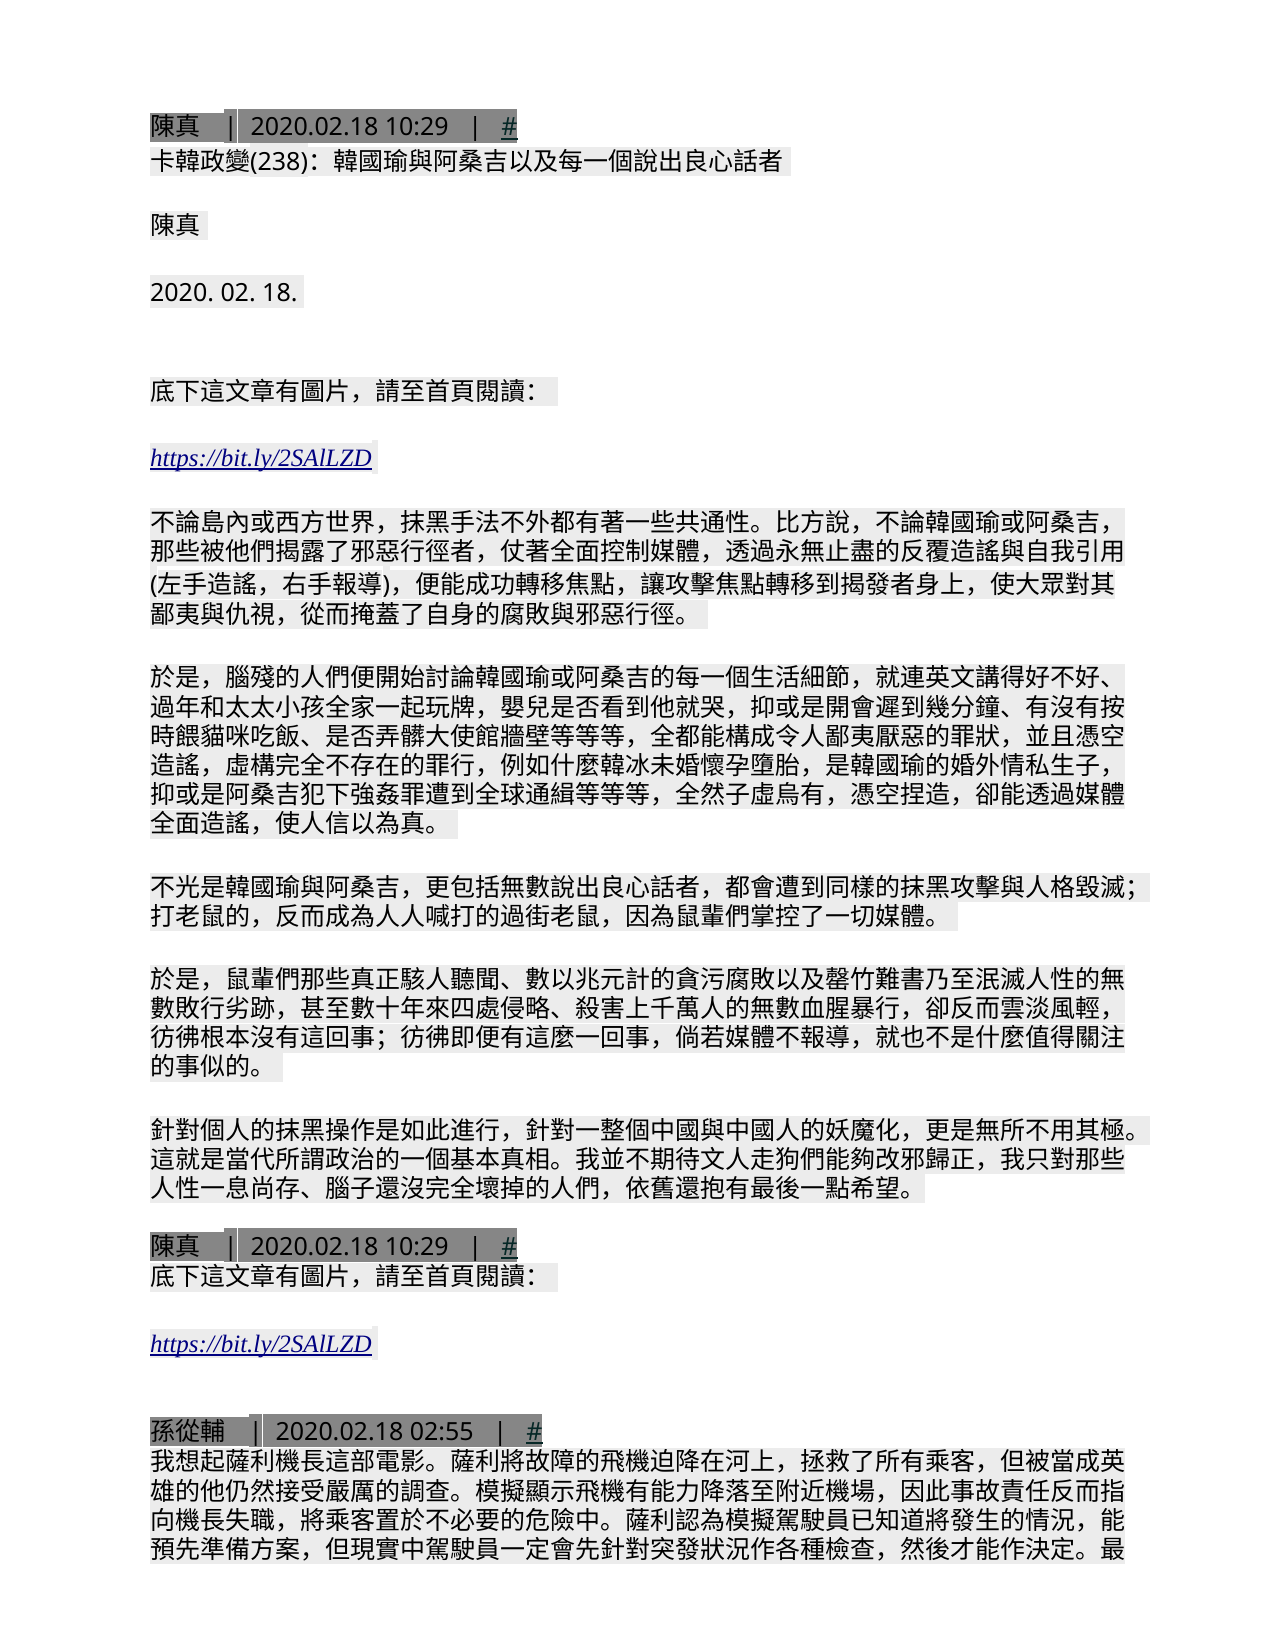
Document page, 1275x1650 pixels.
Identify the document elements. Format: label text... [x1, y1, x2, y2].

text 陳真 | 2020.02.18 10:29 | # [150, 1228, 1125, 1262]
text 孫從輔 | 2020.02.18 02:55 | # [150, 1413, 1125, 1447]
text 卡韓政變(238)：韓國瑜與阿桑吉以及每一個說出良心話者 陳真 2020. 02. 18. 底下這文章有圖片，請至首頁閱讀： https://bit.ly/2SAlLZD 不論島內或西方世界，抹黑手法不外都有著一些共通性。比方說，不論韓國瑜或阿桑吉，那些被他們揭露了邪惡行徑者，仗著全面控制媒體，透過永無止盡的反覆造謠與自我引用(左手造謠，右手報導)，便能成功轉移焦點，讓攻擊焦點轉移到揭發者身上，使大眾對其鄙夷與仇視，從而掩蓋了自身的腐敗與邪惡行徑。 於是，腦殘的人們便開始討論韓國瑜或阿桑吉的每一個生活細節，就連英文講得好不好、過年和太太小孩全家一起玩牌，嬰兒是否看到他就哭，抑或是開會遲到幾分鐘、有沒有按時餵貓咪吃飯、是否弄髒大使館牆壁等等等，全都能構成令人鄙夷厭惡的罪狀，並且憑空造謠，虛構完全不存在的罪行，例如什麼韓冰未婚懷孕墮胎，是韓國瑜的婚外情私生子，抑或是阿桑吉犯下強姦罪遭到全球通緝等等等，全然子虛烏有，憑空捏造，卻能透過媒體全面造謠，使人信以為真。 不光是韓國瑜與阿桑吉，更包括無數說出良心話者，都會遭到同樣的抹黑攻擊與人格毀滅；打老鼠的，反而成為人人喊打的過街老鼠，因為鼠輩們掌控了一切媒體。 於是，鼠輩們那些真正駭人聽聞、數以兆元計的貪污腐敗以及罄竹難書乃至泯滅人性的無數敗行劣跡，甚至數十年來四處侵略、殺害上千萬人的無數血腥暴行，卻反而雲淡風輕，彷彿根本沒有這回事；彷彿即便有這麼一回事，倘若媒體不報導，就也不是什麼值得關注的事似的。 針對個人的抹黑操作是如此進行，針對一整個中國與中國人的妖魔化，更是無所不用其極。這就是當代所謂政治的一個基本真相。我並不期待文人走狗們能夠改邪歸正，我只對那些人性一息尚存、腦子還沒完全壞掉的人們，依舊還抱有最後一點希望。 [150, 143, 1125, 1203]
text 我想起薩利機長這部電影。薩利將故障的飛機迫降在河上，拯救了所有乘客，但被當成英雄的他仍然接受嚴厲的調查。模擬顯示飛機有能力降落至附近機場，因此事故責任反而指向機長失職，將乘客置於不必要的危險中。薩利認為模擬駕駛員已知道將發生的情況，能預先準備方案，但現實中駕駛員一定會先針對突發狀況作各種檢查，然後才能作決定。最 [150, 1447, 1125, 1564]
text 底下這文章有圖片，請至首頁閱讀： https://bit.ly/2SAlLZD [150, 1262, 1125, 1388]
text 陳真 | 2020.02.18 10:29 | # [150, 109, 1125, 143]
